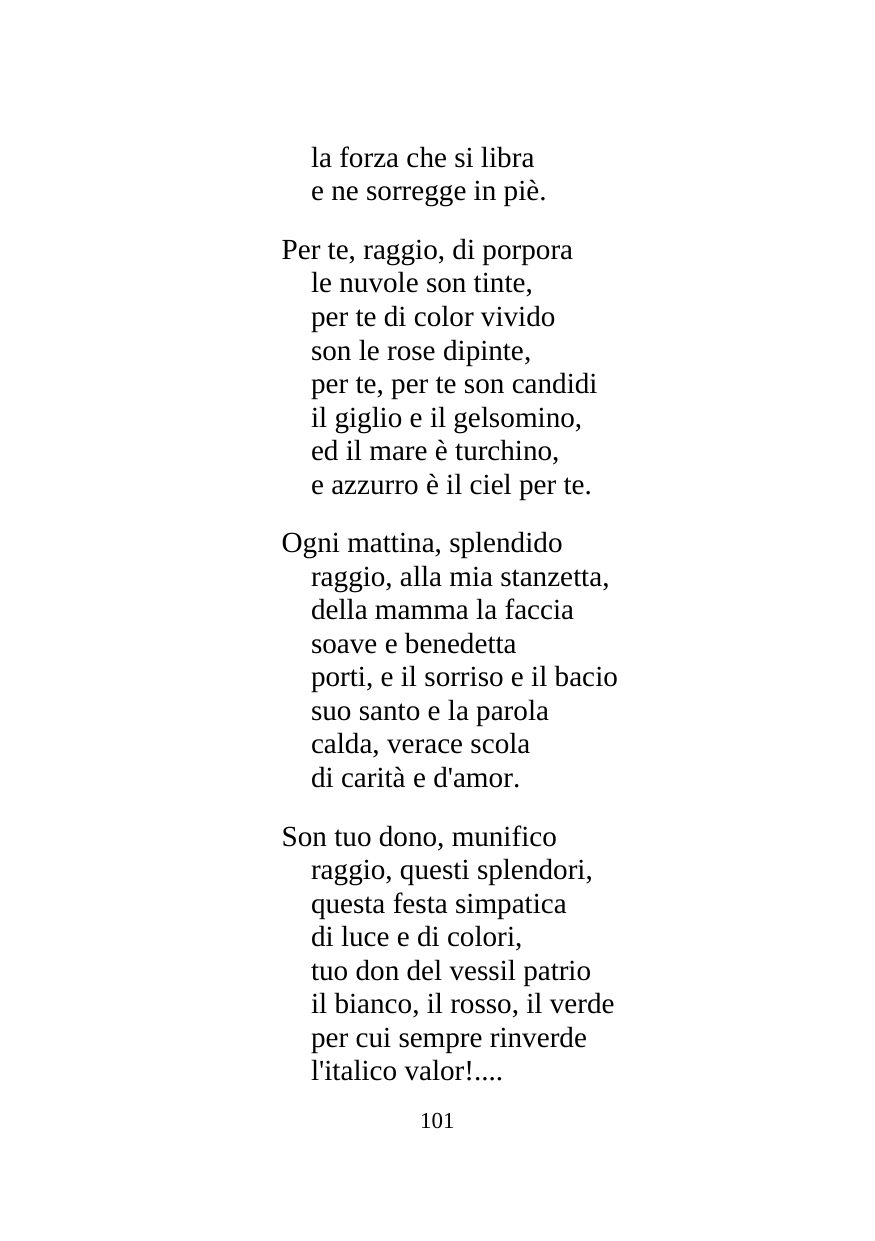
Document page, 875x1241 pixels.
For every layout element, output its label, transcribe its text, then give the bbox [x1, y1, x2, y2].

text la forza che si libra e ne sorregge in piè. [281, 140, 768, 207]
text Ogni mattina, splendido raggio, alla mia stanzetta, della mamma la faccia soave e benedetta porti, e il sorriso e il bacio suo santo e la parola calda, verace scola di carità e d'amor. [281, 525, 768, 794]
text Per te, raggio, di porpora le nuvole son tinte, per te di color vivido son le rose dipinte, per te, per te son candidi il giglio e il gelsomino, ed il mare è turchino, e azzurro è il ciel per te. [281, 232, 768, 500]
text Son tuo dono, munifico raggio, questi splendori, questa festa simpatica di luce e di colori, tuo don del vessil patrio il bianco, il rosso, il verde per cui sempre rinverde l'italico valor!.... [281, 819, 768, 1087]
